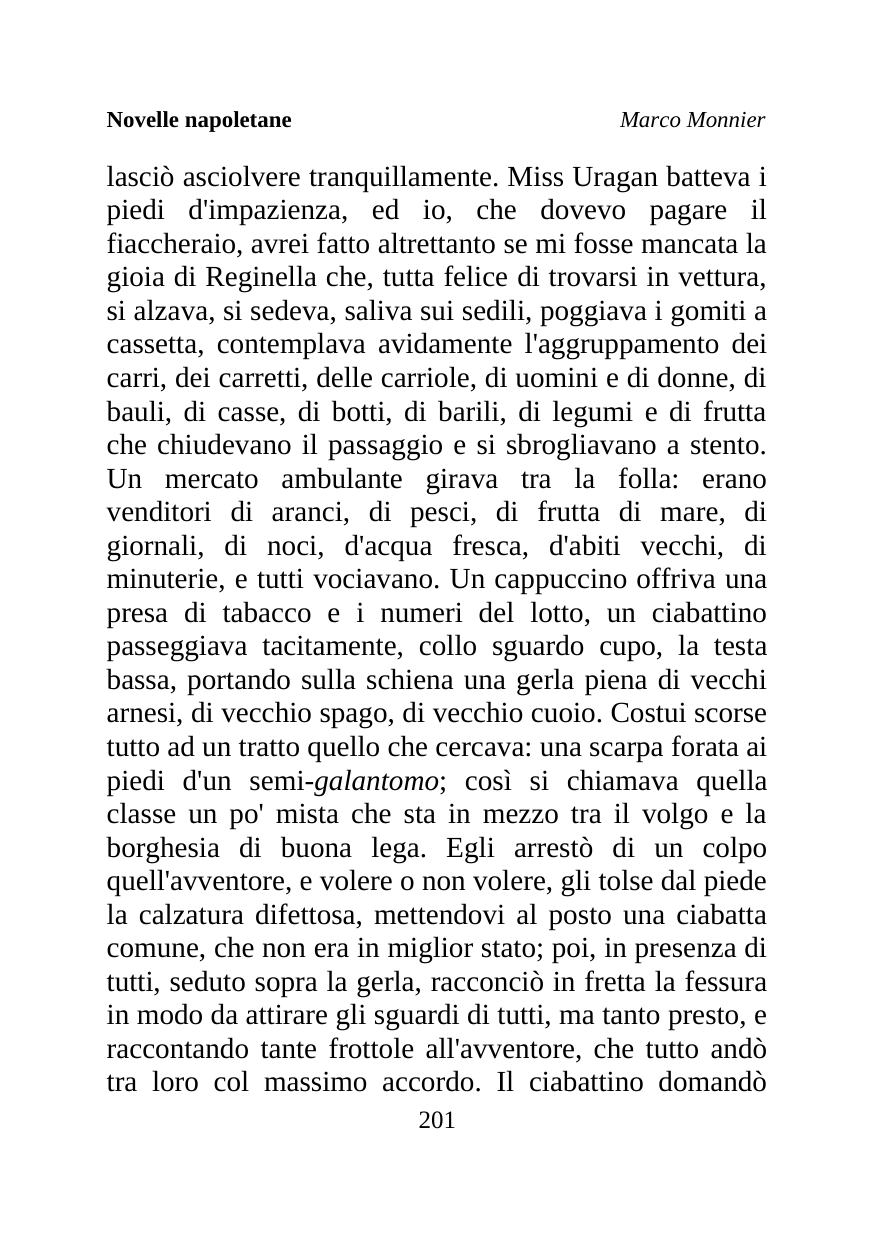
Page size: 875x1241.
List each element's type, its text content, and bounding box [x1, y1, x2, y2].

text lasciò asciolvere tranquillamente. Miss Uragan batteva i piedi d'impazienza, ed io, che dovevo pagare il fiaccheraio, avrei fatto altrettanto se mi fosse mancata la gioia di Reginella che, tutta felice di trovarsi in vettura, si alzava, si sedeva, saliva sui sedili, poggiava i gomiti a cassetta, contemplava avidamente l'aggruppamento dei carri, dei carretti, delle carriole, di uomini e di donne, di bauli, di casse, di botti, di barili, di legumi e di frutta che chiudevano il passaggio e si sbrogliavano a stento. Un mercato ambulante girava tra la folla: erano venditori di aranci, di pesci, di frutta di mare, di giornali, di noci, d'acqua fresca, d'abiti vecchi, di minuterie, e tutti vociavano. Un cappuccino offriva una presa di tabacco e i numeri del lotto, un ciabattino passeggiava tacitamente, collo sguardo cupo, la testa bassa, portando sulla schiena una gerla piena di vecchi arnesi, di vecchio spago, di vecchio cuoio. Costui scorse tutto ad un tratto quello che cercava: una scarpa forata ai piedi d'un semi-galantomo; così si chiamava quella classe un po' mista che sta in mezzo tra il volgo e la borghesia di buona lega. Egli arrestò di un colpo quell'avventore, e volere o non volere, gli tolse dal piede la calzatura difettosa, mettendovi al posto una ciabatta comune, che non era in miglior stato; poi, in presenza di tutti, seduto sopra la gerla, racconciò in fretta la fessura in modo da attirare gli sguardi di tutti, ma tanto presto, e raccontando tante frottole all'avventore, che tutto andò tra loro col massimo accordo. Il ciabattino domandò [106, 159, 768, 1098]
